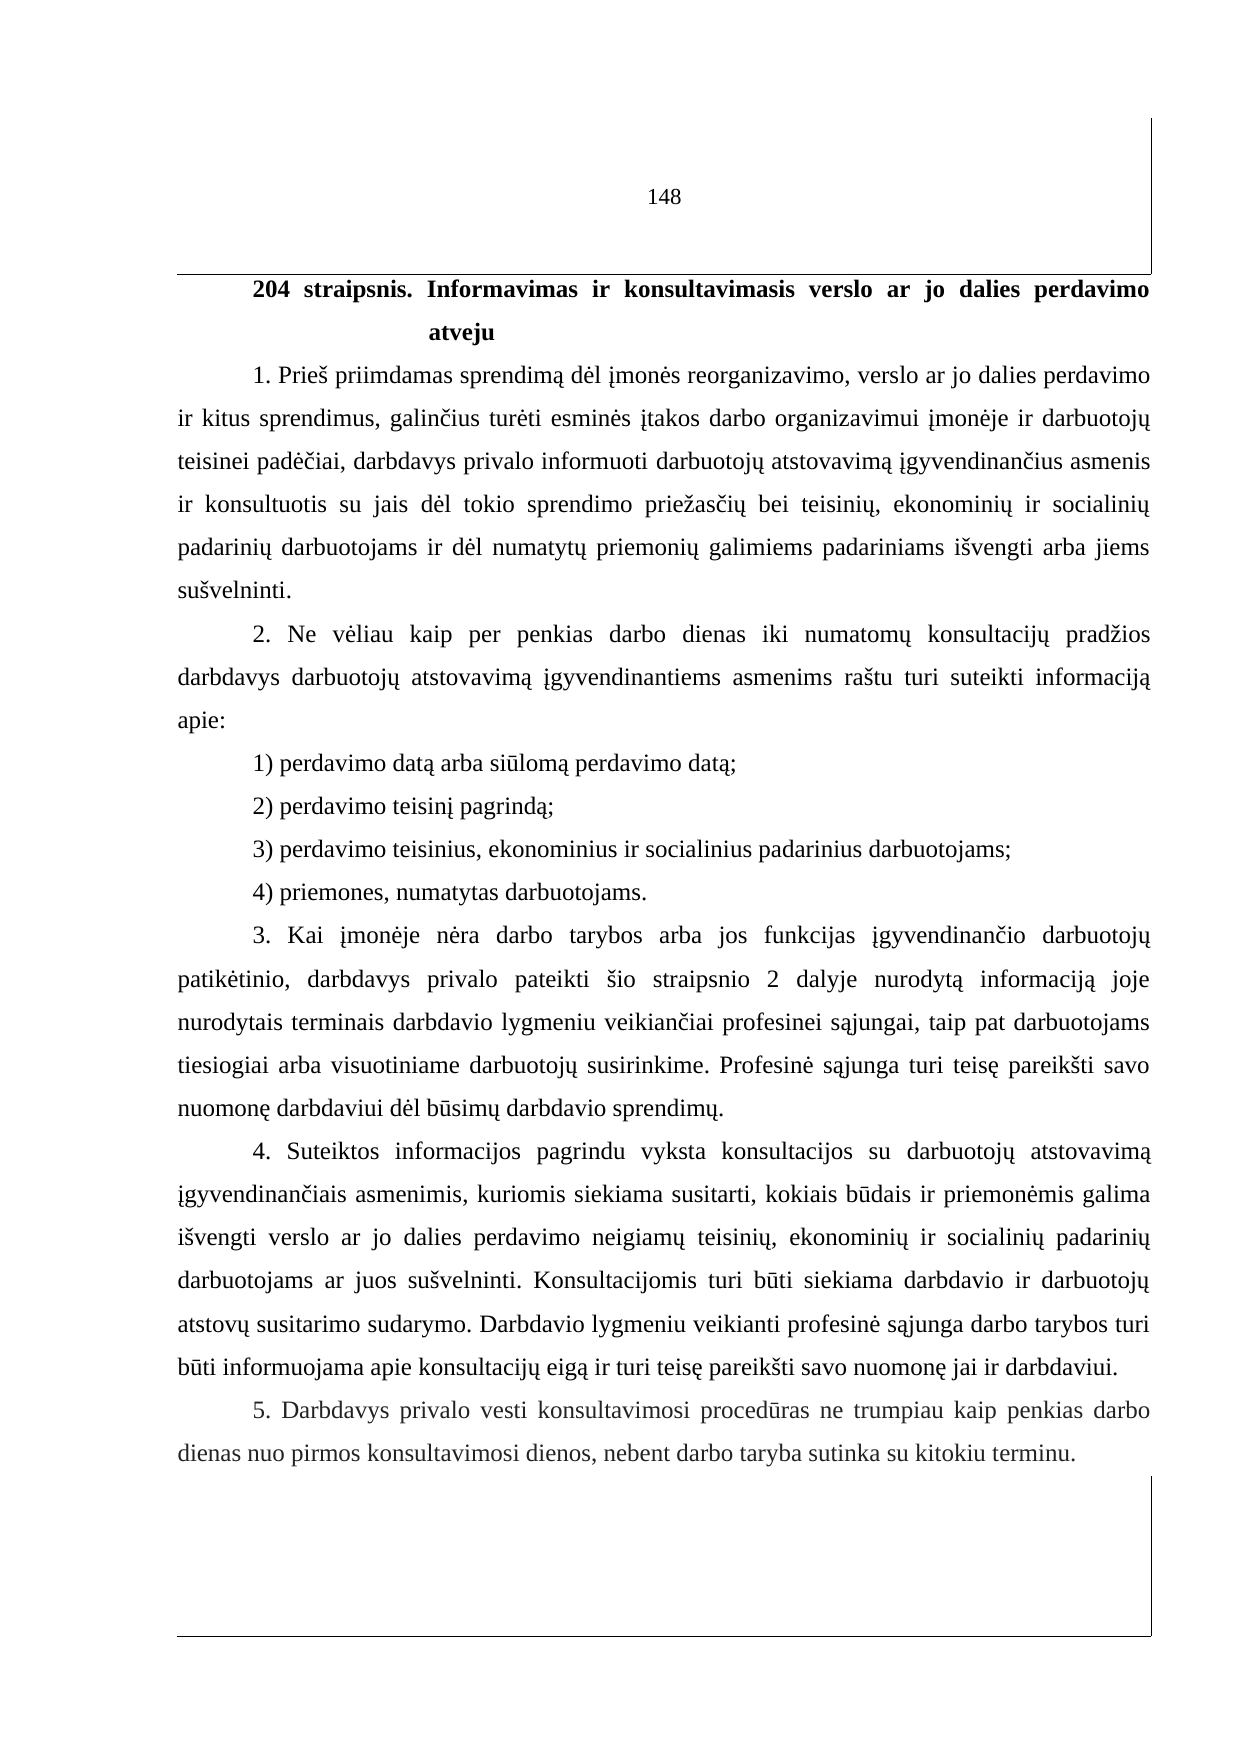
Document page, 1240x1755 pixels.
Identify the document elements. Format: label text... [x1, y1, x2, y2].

text 2) perdavimo teisinį pagrindą; [177, 791, 1151, 820]
text 2. Ne vėliau kaip per penkias darbo dienas iki numatomų konsultacijų pradžios darbdavys darbuotojų atstovavimą įgyvendinantiems asmenims raštu turi suteikti informaciją apie: [177, 619, 1151, 734]
text 3) perdavimo teisinius, ekonominius ir socialinius padarinius darbuotojams; [177, 834, 1151, 863]
text 5. Darbdavys privalo vesti konsultavimosi procedūras ne trumpiau kaip penkias darbo dienas nuo pirmos konsultavimosi dienos, nebent darbo taryba sutinka su kitokiu terminu. [177, 1395, 1151, 1467]
text 1. Prieš priimdamas sprendimą dėl įmonės reorganizavimo, verslo ar jo dalies perdavimo ir kitus sprendimus, galinčius turėti esminės įtakos darbo organizavimui įmonėje ir darbuotojų teisinei padėčiai, darbdavys privalo informuoti darbuotojų atstovavimą įgyvendinančius asmenis ir konsultuotis su jais dėl tokio sprendimo priežasčių bei teisinių, ekonominių ir socialinių padarinių darbuotojams ir dėl numatytų priemonių galimiems padariniams išvengti arba jiems sušvelninti. [177, 360, 1151, 604]
text 4) priemones, numatytas darbuotojams. [177, 877, 1151, 906]
text 4. Suteiktos informacijos pagrindu vyksta konsultacijos su darbuotojų atstovavimą įgyvendinančiais asmenimis, kuriomis siekiama susitarti, kokiais būdais ir priemonėmis galima išvengti verslo ar jo dalies perdavimo neigiamų teisinių, ekonominių ir socialinių padarinių darbuotojams ar juos sušvelninti. Konsultacijomis turi būti siekiama darbdavio ir darbuotojų atstovų susitarimo sudarymo. Darbdavio lygmeniu veikianti profesinė sąjunga darbo tarybos turi būti informuojama apie konsultacijų eigą ir turi teisę pareikšti savo nuomonę jai ir darbdaviui. [177, 1136, 1151, 1381]
text 1) perdavimo datą arba siūlomą perdavimo datą; [177, 748, 1151, 777]
text 3. Kai įmonėje nėra darbo tarybos arba jos funkcijas įgyvendinančio darbuotojų patikėtinio, darbdavys privalo pateikti šio straipsnio 2 dalyje nurodytą informaciją joje nurodytais terminais darbdavio lygmeniu veikiančiai profesinei sąjungai, taip pat darbuotojams tiesiogiai arba visuotiniame darbuotojų susirinkime. Profesinė sąjunga turi teisę pareikšti savo nuomonę darbdaviui dėl būsimų darbdavio sprendimų. [177, 921, 1151, 1122]
text 204 straipsnis. Informavimas ir konsultavimasis verslo ar jo dalies perdavimo atveju [252, 274, 1151, 346]
